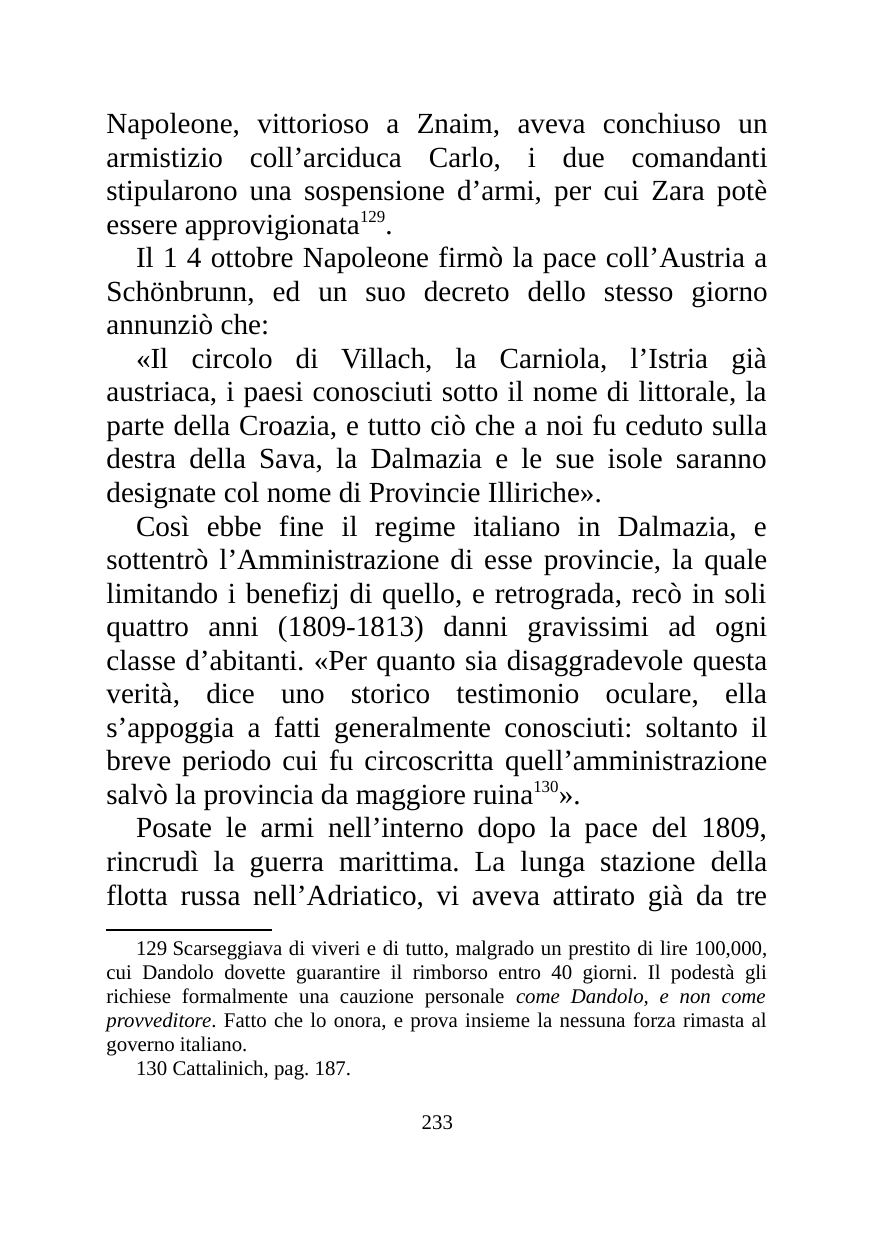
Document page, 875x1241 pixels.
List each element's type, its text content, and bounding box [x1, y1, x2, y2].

text Il 1 4 ottobre Napoleone firmò la pace coll’Austria a Schönbrunn, ed un suo decreto dello stesso giorno annunziò che: [106, 240, 768, 341]
text Napoleone, vittorioso a Znaim, aveva conchiuso un armistizio coll’arciduca Carlo, i due comandanti stipularono una sospensione d’armi, per cui Zara potè essere approvigionata. [106, 106, 768, 240]
text Così ebbe fine il regime italiano in Dalmazia, e sottentrò l’Amministrazione di esse provincie, la quale limitando i benefizj di quello, e retrograda, recò in soli quattro anni (1809-1813) danni gravissimi ad ogni classe d’abitanti. «Per quanto sia disaggradevole questa verità, dice uno storico testimonio oculare, ella s’appoggia a fatti generalmente conosciuti: soltanto il breve periodo cui fu circoscritta quell’amministrazione salvò la provincia da maggiore ruina». [106, 509, 768, 811]
text «Il circolo di Villach, la Carniola, l’Istria già austriaca, i paesi conosciuti sotto il nome di littorale, la parte della Croazia, e tutto ciò che a noi fu ceduto sulla destra della Sava, la Dalmazia e le sue isole saranno designate col nome di Provincie Illiriche». [106, 341, 768, 509]
text Posate le armi nell’interno dopo la pace del 1809, rincrudì la guerra marittima. La lunga stazione della flotta russa nell’Adriatico, vi aveva attirato già da tre [106, 811, 768, 911]
text Cattalinich, pag. 187. [106, 1056, 768, 1080]
text Scarseggiava di viveri e di tutto, malgrado un prestito di lire 100,000, cui Dandolo dovette guarantire il rimborso entro 40 giorni. Il podestà gli richiese formalmente una cauzione personale come Dandolo, e non come provveditore. Fatto che lo onora, e prova insieme la nessuna forza rimasta al governo italiano. [106, 936, 768, 1056]
